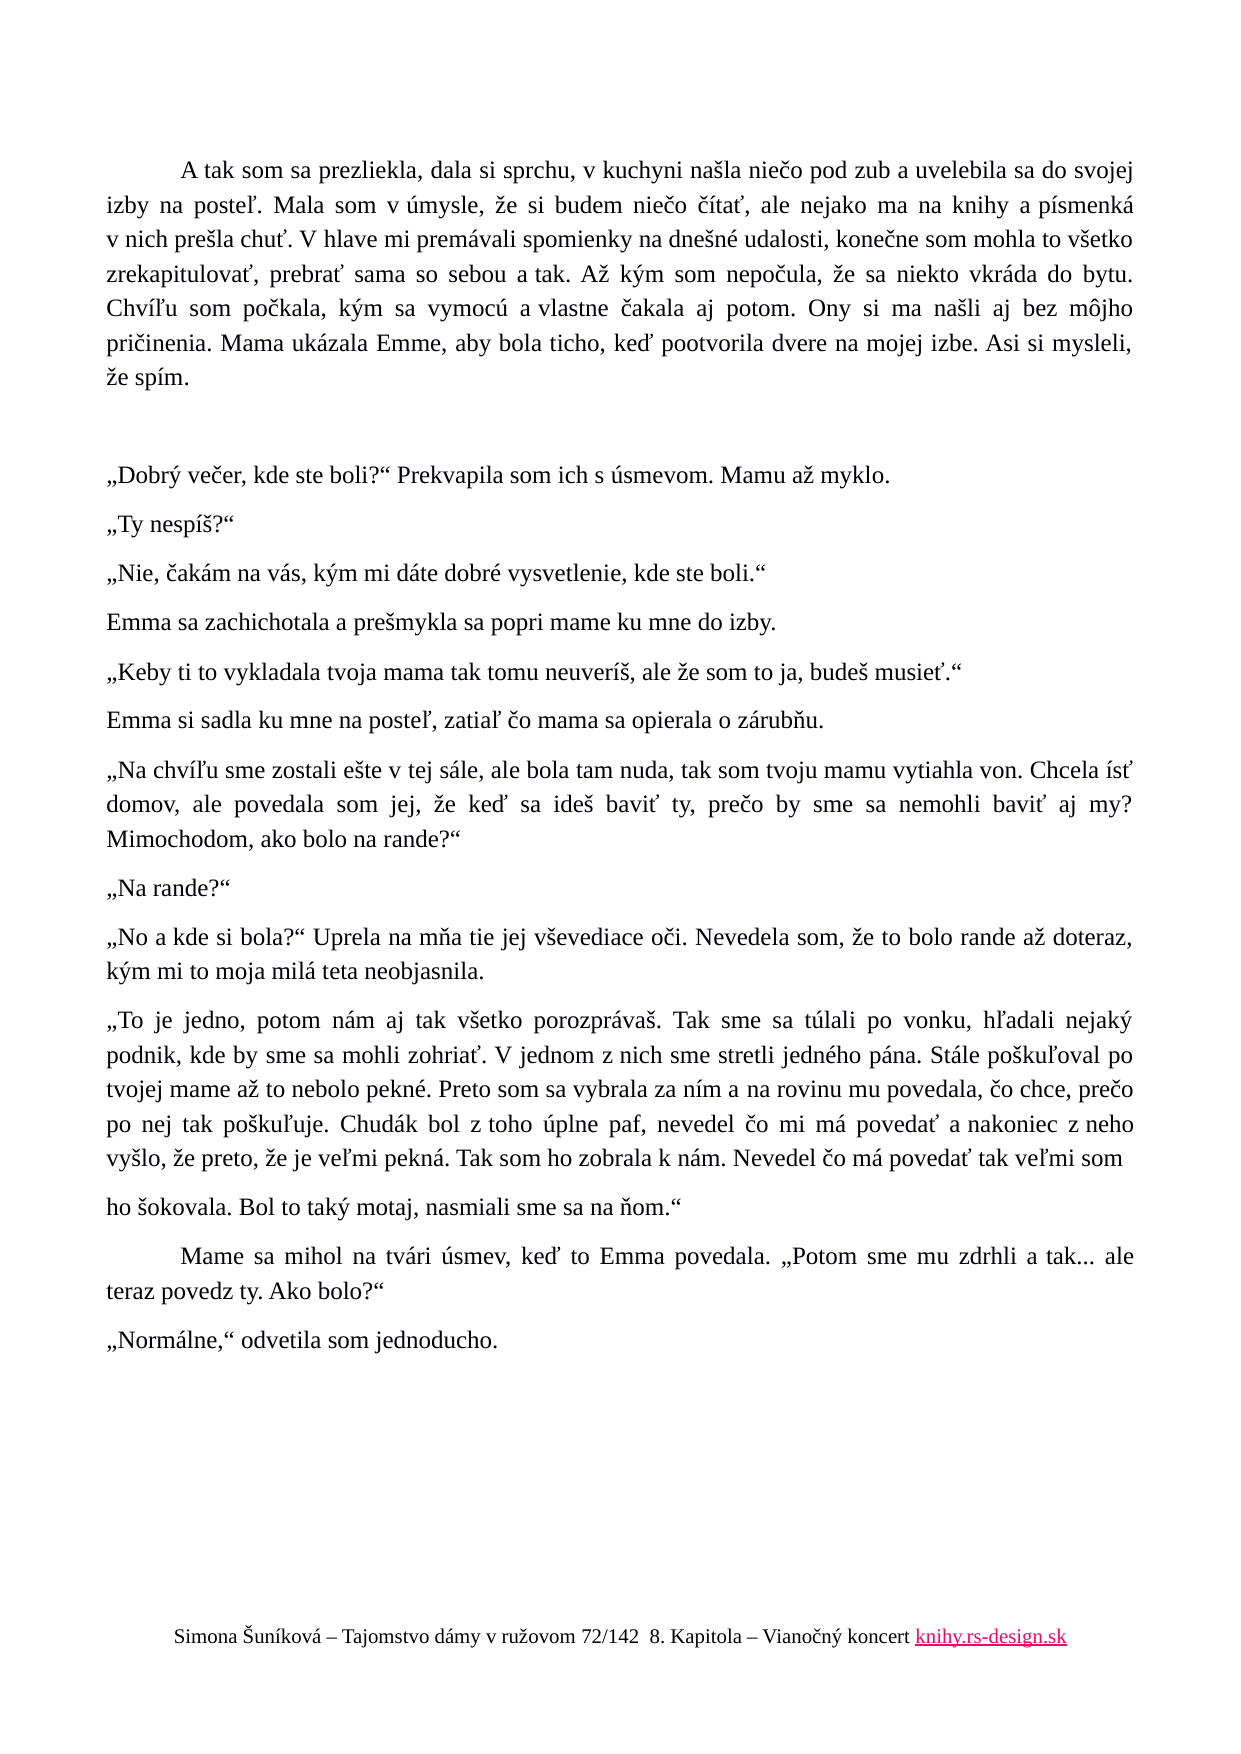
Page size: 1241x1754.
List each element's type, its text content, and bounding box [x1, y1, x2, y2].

text „Na rande?“ [106, 873, 1134, 901]
text Emma si sadla ku mne na posteľ, zatiaľ čo mama sa opierala o zárubňu. [106, 706, 1134, 734]
text „Nie, čakám na vás, kým mi dáte dobré vysvetlenie, kde ste boli.“ [106, 558, 1134, 587]
text „Na chvíľu sme zostali ešte v tej sále, ale bola tam nuda, tak som tvoju mamu vytiahla von. Chcela ísť domov, ale povedala som jej, že keď sa ideš baviť ty, prečo by sme sa nemohli baviť aj my? Mimochodom, ako bolo na rande?“ [106, 755, 1134, 852]
text „No a kde si bola?“ Uprela na mňa tie jej vševediace oči. Nevedela som, že to bolo rande až doteraz, kým mi to moja milá teta neobjasnila. [106, 922, 1134, 985]
text „Dobrý večer, kde ste boli?“ Prekvapila som ich s úsmevom. Mamu až myklo. [106, 460, 1134, 489]
text „To je jedno, potom nám aj tak všetko porozprávaš. Tak sme sa túlali po vonku, hľadali nejaký podnik, kde by sme sa mohli zohriať. V jednom z nich sme stretli jedného pána. Stále poškuľoval po tvojej mame až to nebolo pekné. Preto som sa vybrala za ním a na rovinu mu povedala, čo chce, prečo po nej tak poškuľuje. Chudák bol z toho úplne paf, nevedel čo mi má povedať a nakoniec z neho vyšlo, že preto, že je veľmi pekná. Tak som ho zobrala k nám. Nevedel čo má povedať tak veľmi som [106, 1005, 1134, 1172]
text Emma sa zachichotala a prešmykla sa popri mame ku mne do izby. [106, 607, 1134, 636]
text „Keby ti to vykladala tvoja mama tak tomu neuveríš, ale že som to ja, budeš musieť.“ [106, 657, 1134, 685]
text „Normálne,“ odvetila som jednoducho. [106, 1325, 1134, 1354]
text Mame sa mihol na tvári úsmev, keď to Emma povedala. „Potom sme mu zdrhli a tak... ale teraz povedz ty. Ako bolo?“ [106, 1241, 1134, 1304]
text „Ty nespíš?“ [106, 509, 1134, 538]
text ho šokovala. Bol to taký motaj, nasmiali sme sa na ňom.“ [106, 1192, 1134, 1221]
text A tak som sa prezliekla, dala si sprchu, v kuchyni našla niečo pod zub a uvelebila sa do svojej izby na posteľ. Mala som v úmysle, že si budem niečo čítať, ale nejako ma na knihy a písmenká v nich prešla chuť. V hlave mi premávali spomienky na dnešné udalosti, konečne som mohla to všetko zrekapitulovať, prebrať sama so sebou a tak. Až kým som nepočula, že sa niekto vkráda do bytu. Chvíľu som počkala, kým sa vymocú a vlastne čakala aj potom. Ony si ma našli aj bez môjho pričinenia. Mama ukázala Emme, aby bola ticho, keď pootvorila dvere na mojej izbe. Asi si mysleli, že spím. [106, 155, 1134, 391]
